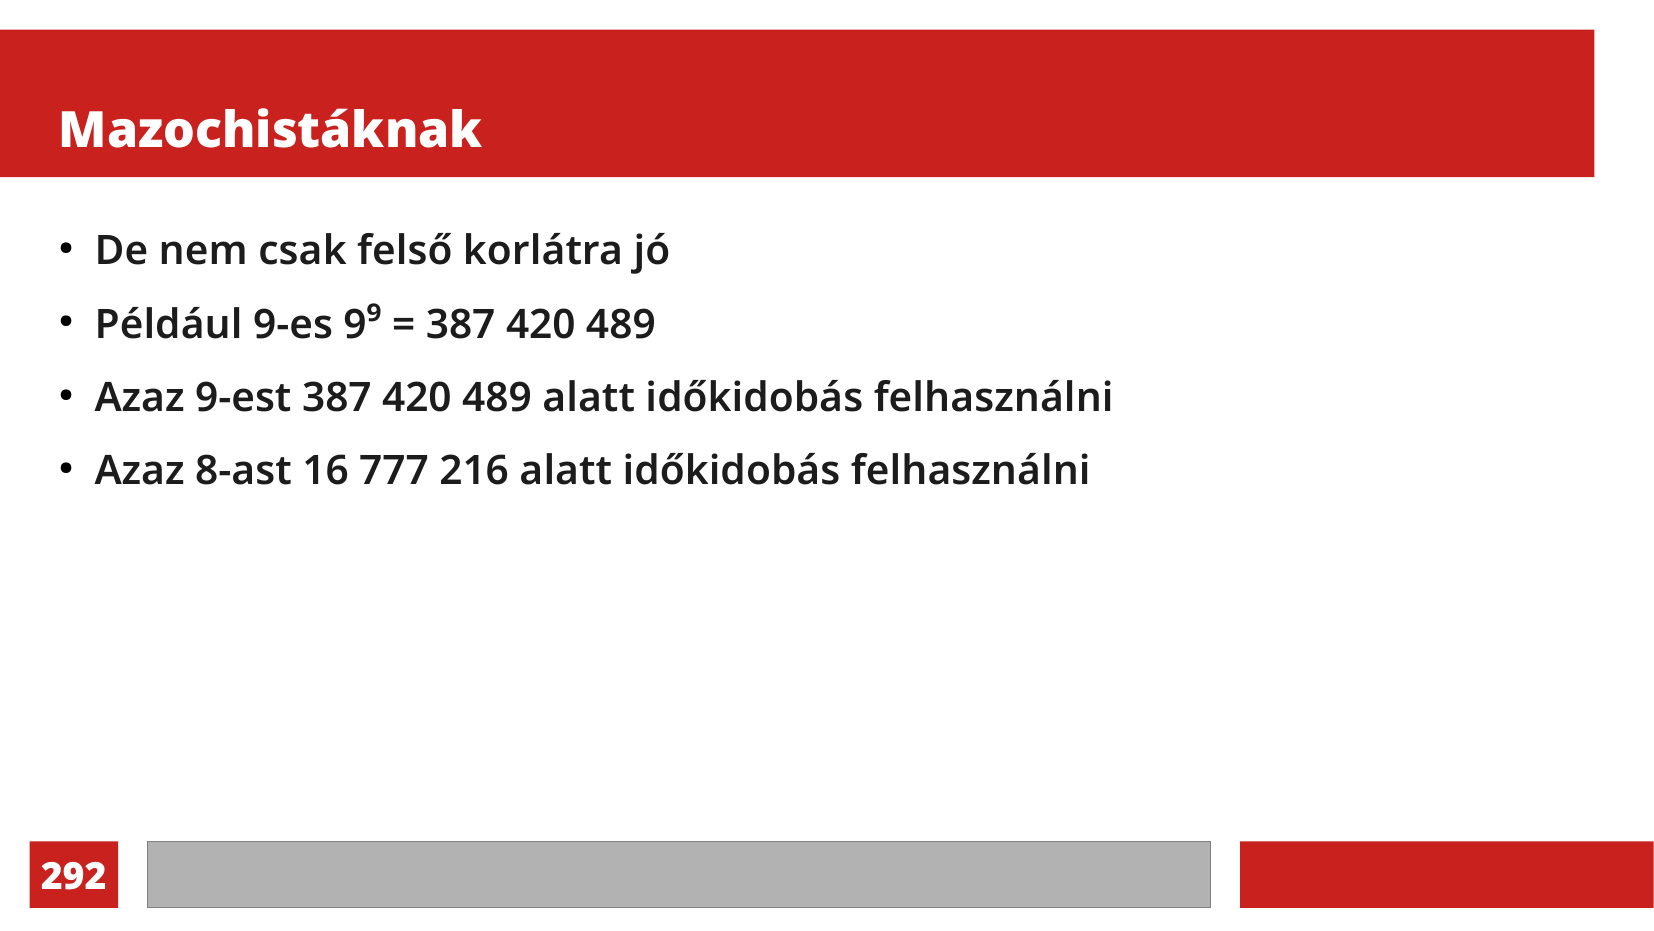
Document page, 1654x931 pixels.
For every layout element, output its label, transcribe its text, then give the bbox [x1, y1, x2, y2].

list De nem csak felső korlátra jó Például 9-es 9⁹ = 387 420 489 Azaz 9-est 387 420 489 alatt időkidobás felhasználni Azaz 8-ast 16 777 216 alatt időkidobás felhasználni [59, 221, 1565, 768]
title Mazochistáknak [59, 44, 1595, 163]
